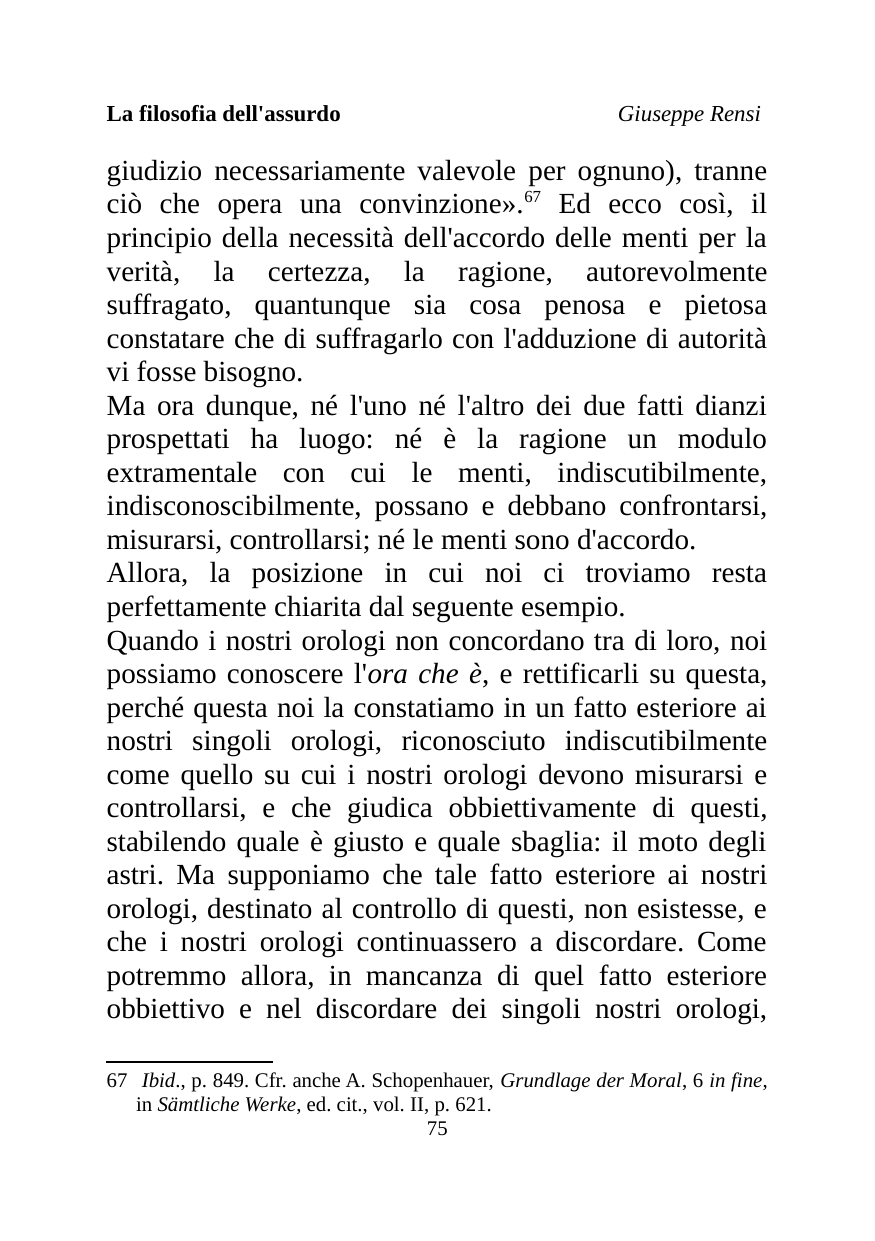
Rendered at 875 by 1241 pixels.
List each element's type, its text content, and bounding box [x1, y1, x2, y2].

text Allora, la posizione in cui noi ci troviamo resta perfettamente chiarita dal seguente esempio. [106, 556, 768, 623]
text Ibid., p. 849. Cfr. anche A. Schopenhauer, Grundlage der Moral, 6 in fine, in Sämtliche Werke, ed. cit., vol. II, p. 621. [106, 1068, 768, 1116]
text Ma ora dunque, né l'uno né l'altro dei due fatti dianzi prospettati ha luogo: né è la ragione un modulo extramentale con cui le menti, indiscutibilmente, indisconoscibilmente, possano e debbano confrontarsi, misurarsi, controllarsi; né le menti sono d'accordo. [106, 388, 768, 556]
text Quando i nostri orologi non concordano tra di loro, noi possiamo conoscere l'ora che è, e rettificarli su questa, perché questa noi la constatiamo in un fatto esteriore ai nostri singoli orologi, riconosciuto indiscutibilmente come quello su cui i nostri orologi devono misurarsi e controllarsi, e che giudica obbiettivamente di questi, stabilendo quale è giusto e quale sbaglia: il moto degli astri. Ma supponiamo che tale fatto esteriore ai nostri orologi, destinato al controllo di questi, non esistesse, e che i nostri orologi continuassero a discordare. Come potremmo allora, in mancanza di quel fatto esteriore obbiettivo e nel discordare dei singoli nostri orologi, [106, 623, 768, 1025]
text giudizio necessariamente valevole per ognuno), tranne ciò che opera una convinzione». Ed ecco così, il principio della necessità dell'accordo delle menti per la verità, la certezza, la ragione, autorevolmente suffragato, quantunque sia cosa penosa e pietosa constatare che di suffragarlo con l'adduzione di autorità vi fosse bisogno. [106, 153, 768, 388]
